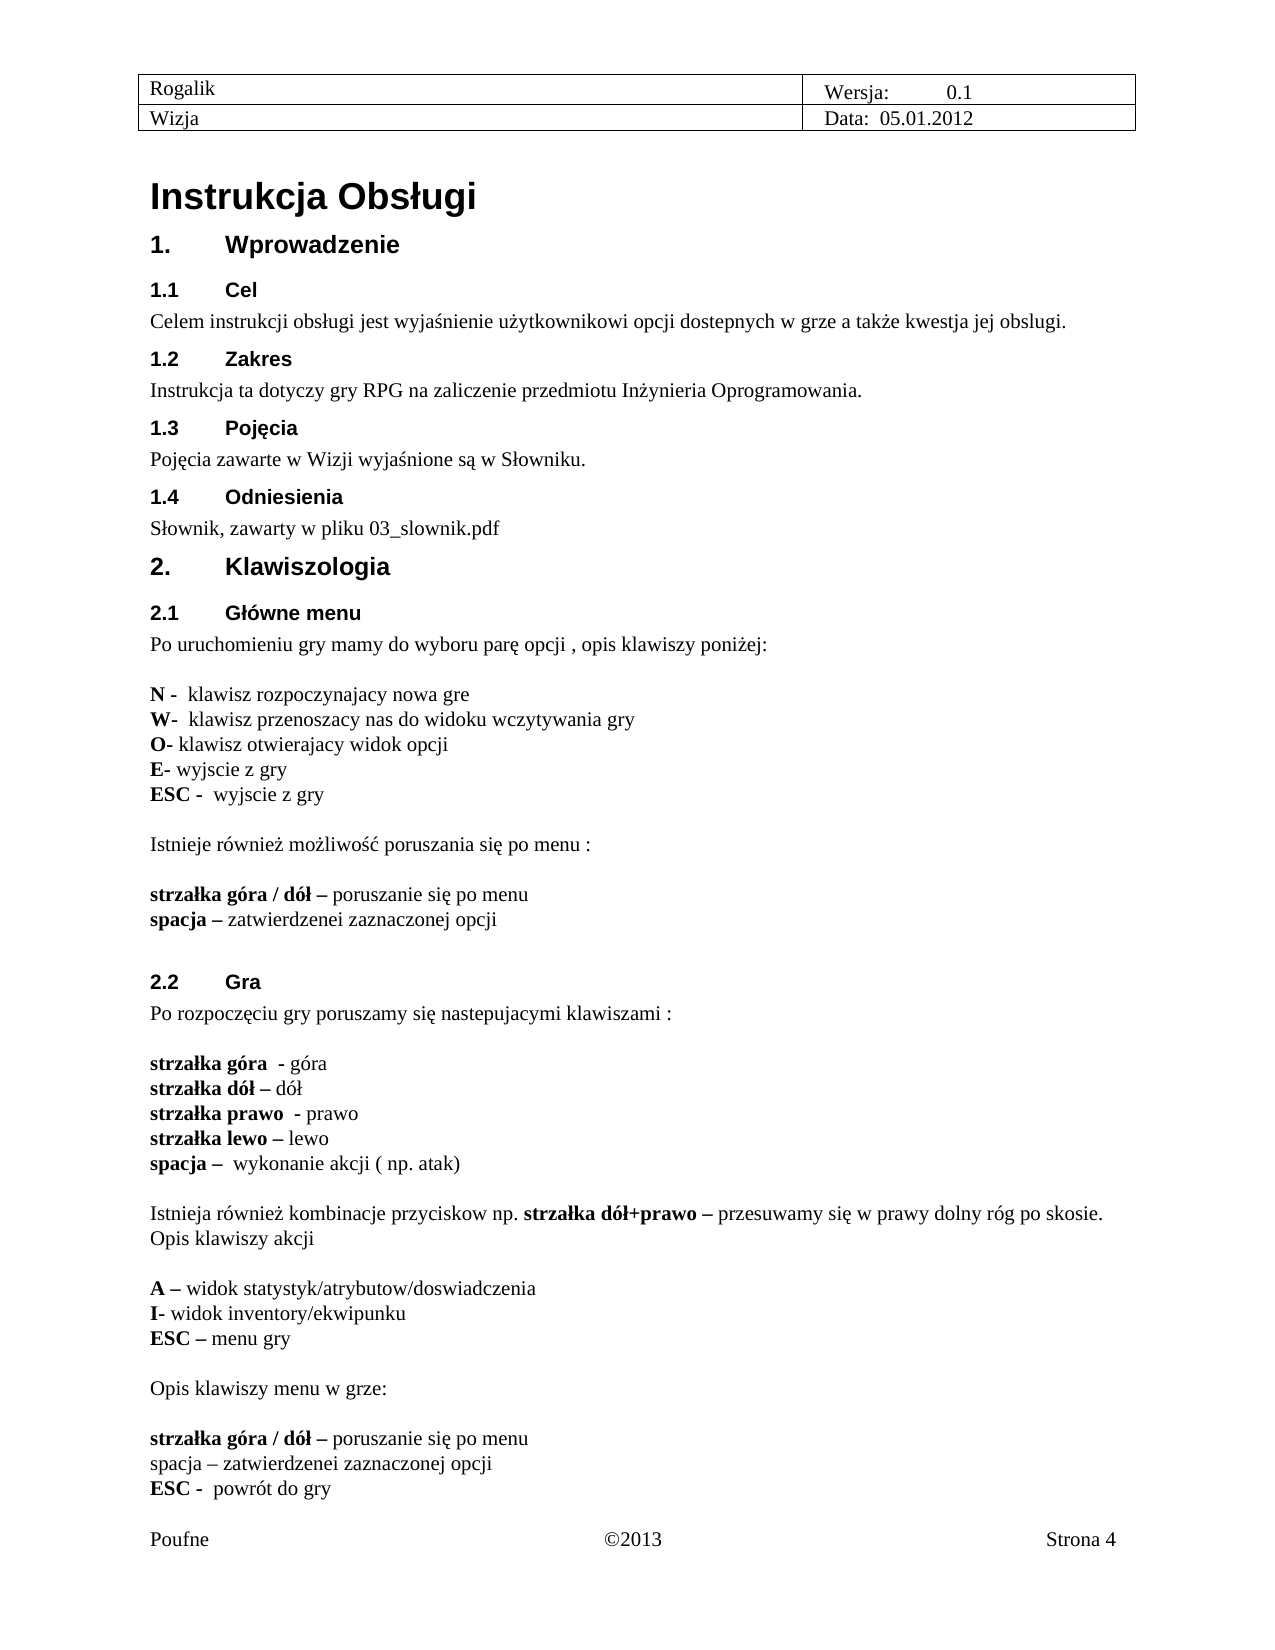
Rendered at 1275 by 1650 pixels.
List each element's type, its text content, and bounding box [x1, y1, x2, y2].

subtitle Główne menu [150, 600, 1125, 625]
text ESC - wyjscie z gry [150, 781, 1125, 806]
text O- klawisz otwierajacy widok opcji [150, 731, 1125, 756]
text spacja – wykonanie akcji ( np. atak) [150, 1150, 1125, 1175]
text N - klawisz rozpoczynajacy nowa gre [150, 681, 1125, 706]
subtitle Cel [150, 277, 1125, 302]
text strzałka dół – dół [150, 1075, 1125, 1100]
text A – widok statystyk/atrybutow/doswiadczenia [150, 1275, 1125, 1300]
text strzałka lewo – lewo [150, 1125, 1125, 1150]
text Istnieje również możliwość poruszania się po menu : [150, 831, 1125, 856]
text Słownik, zawarty w pliku 03_slownik.pdf [150, 515, 1125, 540]
text ESC - powrót do gry [150, 1475, 1125, 1500]
text spacja – zatwierdzenei zaznaczonej opcji [150, 1450, 1125, 1475]
text Pojęcia zawarte w Wizji wyjaśnione są w Słowniku. [150, 446, 1125, 471]
text strzałka prawo - prawo [150, 1100, 1125, 1125]
text ESC – menu gry [150, 1325, 1125, 1350]
subtitle Odniesienia [150, 483, 1125, 508]
text Opis klawiszy menu w grze: [150, 1375, 1125, 1400]
text Istnieja również kombinacje przyciskow np. strzałka dół+prawo – przesuwamy się w prawy dolny róg po skosie. [150, 1200, 1125, 1225]
text Instrukcja ta dotyczy gry RPG na zaliczenie przedmiotu Inżynieria Oprogramowania. [150, 377, 1125, 402]
text Po rozpoczęciu gry poruszamy się nastepujacymi klawiszami : [150, 1000, 1125, 1025]
text strzałka góra / dół – poruszanie się po menu [150, 1425, 1125, 1450]
subtitle Klawiszologia [150, 552, 1125, 581]
text W- klawisz przenoszacy nas do widoku wczytywania gry [150, 706, 1125, 731]
subtitle Wprowadzenie [150, 230, 1125, 258]
text strzałka góra - góra [150, 1050, 1125, 1075]
text E- wyjscie z gry [150, 756, 1125, 781]
text Instrukcja Obsługi [150, 174, 1125, 217]
subtitle Gra [150, 968, 1125, 993]
subtitle Pojęcia [150, 415, 1125, 440]
text spacja – zatwierdzenei zaznaczonej opcji [150, 906, 1125, 931]
text I- widok inventory/ekwipunku [150, 1300, 1125, 1325]
subtitle Zakres [150, 346, 1125, 371]
text Celem instrukcji obsługi jest wyjaśnienie użytkownikowi opcji dostepnych w grze a także kwestja jej obslugi. [150, 308, 1125, 333]
text Po uruchomieniu gry mamy do wyboru parę opcji , opis klawiszy poniżej: [150, 631, 1125, 656]
text strzałka góra / dół – poruszanie się po menu [150, 881, 1125, 906]
text Opis klawiszy akcji [150, 1225, 1125, 1250]
